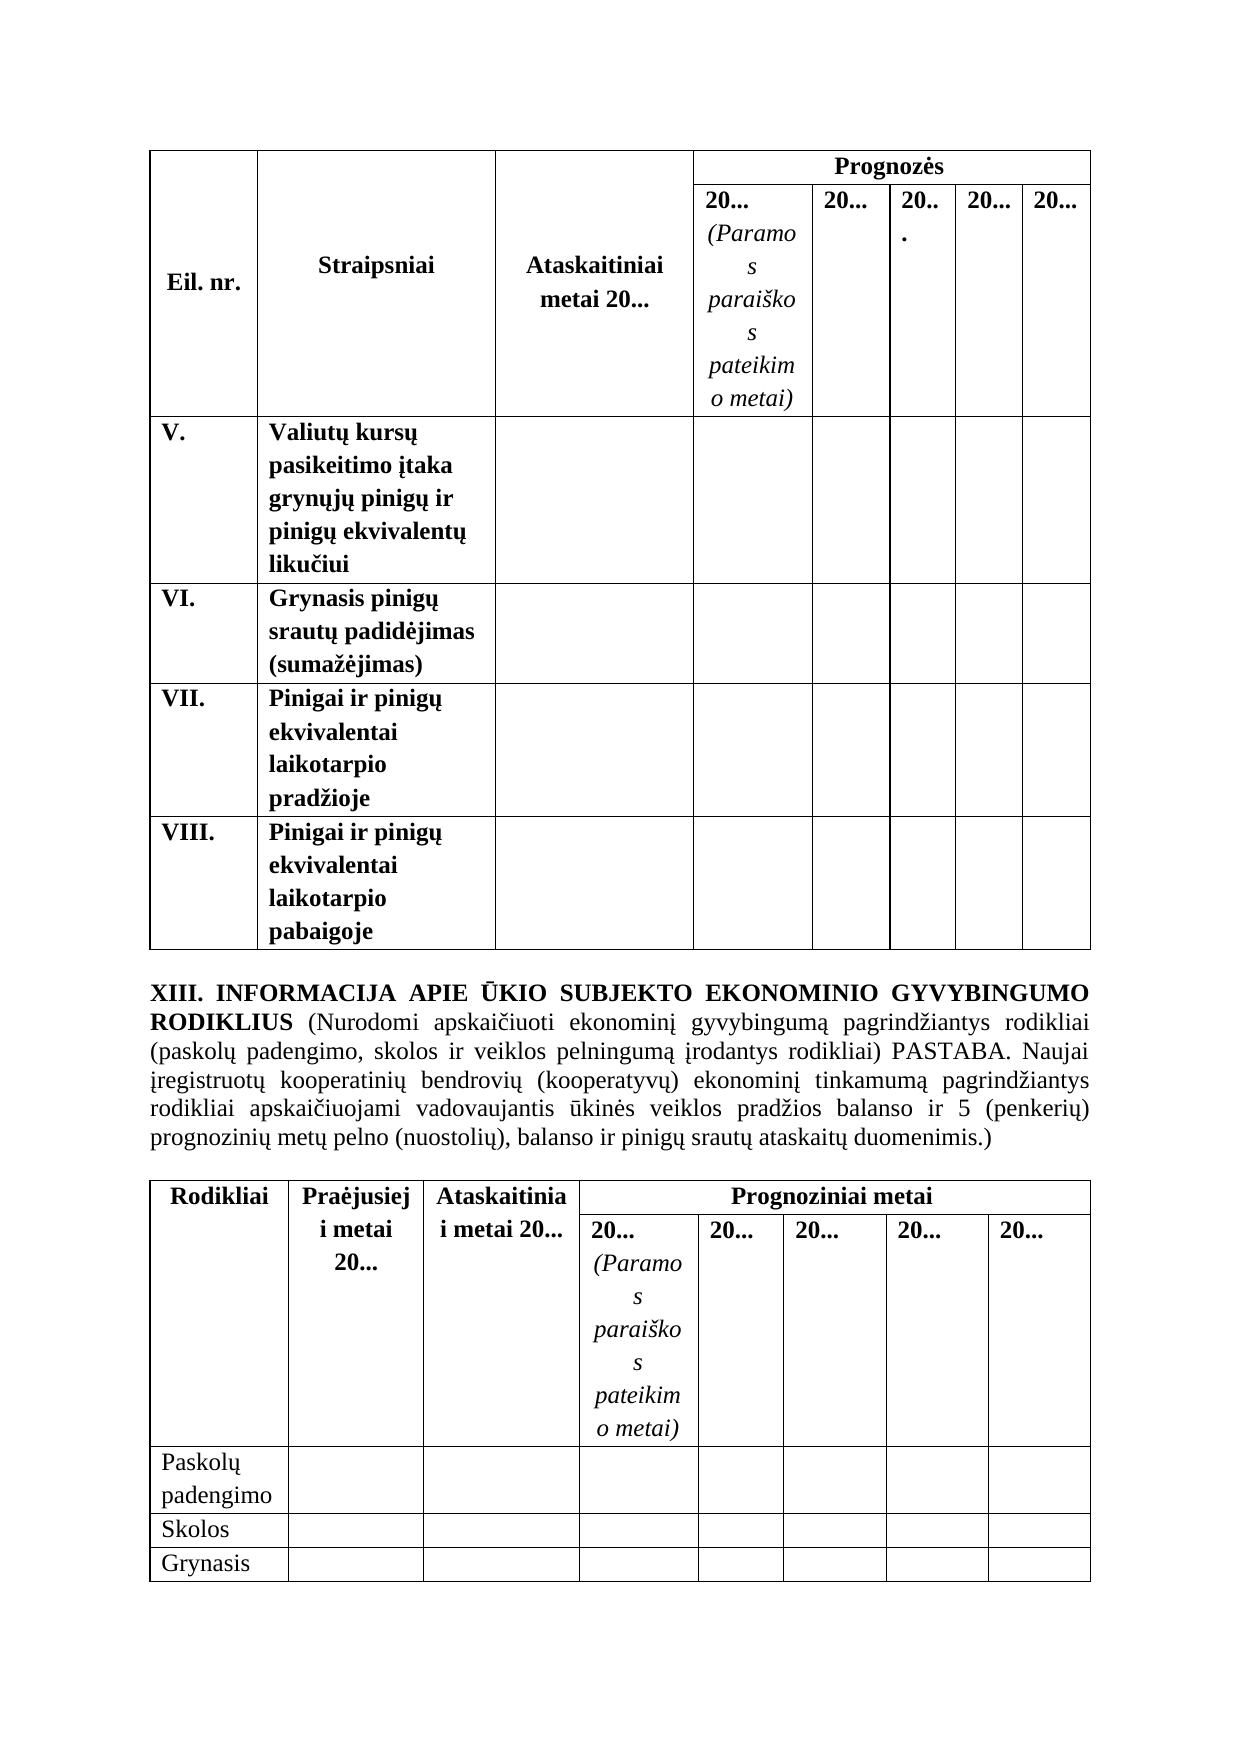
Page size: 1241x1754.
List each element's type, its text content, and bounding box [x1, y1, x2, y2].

table_cell [813, 817, 889, 949]
table_cell [699, 1514, 783, 1547]
table_cell V. [151, 417, 257, 582]
table_cell [694, 417, 812, 582]
table_cell [784, 1447, 886, 1513]
table_cell [289, 1548, 423, 1581]
table_header Praėjusieji metai 20... [289, 1181, 423, 1446]
table_cell [956, 584, 1022, 682]
table_cell 20... [699, 1215, 783, 1446]
table_cell [813, 584, 889, 682]
table_cell [289, 1447, 423, 1513]
table_header Eil. nr. [151, 151, 257, 416]
table_cell [496, 684, 693, 816]
table_cell [289, 1514, 423, 1547]
table_header Prognozės [694, 151, 1090, 184]
table_cell [784, 1514, 886, 1547]
table_cell [1023, 584, 1090, 682]
table_cell [694, 584, 812, 682]
table_cell [694, 684, 812, 816]
table_cell [1023, 684, 1090, 816]
table_cell [956, 684, 1022, 816]
table_cell 20... [784, 1215, 886, 1446]
table_cell 20... [956, 185, 1022, 416]
table_header Ataskaitiniai metai 20... [496, 151, 693, 416]
table_cell [956, 817, 1022, 949]
table_cell Skolos [151, 1514, 288, 1547]
table_cell [989, 1548, 1090, 1581]
table_header Prognoziniai metai [580, 1181, 1090, 1214]
table_cell [891, 584, 955, 682]
table_cell [424, 1447, 579, 1513]
table_cell 20... [887, 1215, 988, 1446]
table_cell [496, 584, 693, 682]
table_cell [699, 1447, 783, 1513]
table_cell [956, 417, 1022, 582]
table_cell Grynasis [151, 1548, 288, 1581]
table_cell [891, 684, 955, 816]
table_cell 20... (Paramos paraiškos pateikimo metai) [694, 185, 812, 416]
table_cell Paskolų padengimo [151, 1447, 288, 1513]
table_cell [887, 1548, 988, 1581]
table_cell [887, 1447, 988, 1513]
table_cell [813, 417, 889, 582]
table_cell [496, 417, 693, 582]
table_cell [1023, 817, 1090, 949]
table_cell [580, 1447, 698, 1513]
table_cell [424, 1514, 579, 1547]
table_cell [891, 417, 955, 582]
table_cell [1023, 417, 1090, 582]
table_cell 20... (Paramos paraiškos pateikimo metai) [580, 1215, 698, 1446]
table_cell [496, 817, 693, 949]
table_cell [989, 1514, 1090, 1547]
table_cell VII. [151, 684, 257, 816]
table_cell [580, 1548, 698, 1581]
table_header Straipsniai [258, 151, 495, 416]
table_header Rodikliai [151, 1181, 288, 1446]
table_cell 20... [989, 1215, 1090, 1446]
table_cell 20... [813, 185, 889, 416]
table_header Ataskaitiniai metai 20... [424, 1181, 579, 1446]
table_cell VIII. [151, 817, 257, 949]
table_cell Valiutų kursų pasikeitimo įtaka grynųjų pinigų ir pinigų ekvivalentų likučiui [258, 417, 495, 582]
table_cell [891, 817, 955, 949]
table_cell [424, 1548, 579, 1581]
table_cell [580, 1514, 698, 1547]
table_cell [694, 817, 812, 949]
table_cell Pinigai ir pinigų ekvivalentai laikotarpio pradžioje [258, 684, 495, 816]
table_cell Pinigai ir pinigų ekvivalentai laikotarpio pabaigoje [258, 817, 495, 949]
table_cell [784, 1548, 886, 1581]
table_cell [989, 1447, 1090, 1513]
table_cell 20... [891, 185, 955, 416]
text XIII. INFORMACIJA APIE ŪKIO SUBJEKTO EKONOMINIO GYVYBINGUMO RODIKLIUS (Nurodomi apskaičiuoti ekonominį gyvybingumą pagrindžiantys rodikliai (paskolų padengimo, skolos ir veiklos pelningumą įrodantys rodikliai) PASTABA. Naujai įregistruotų kooperatinių bendrovių (kooperatyvų) ekonominį tinkamumą pagrindžiantys rodikliai apskaičiuojami vadovaujantis ūkinės veiklos pradžios balanso ir 5 (penkerių) prognozinių metų pelno (nuostolių), balanso ir pinigų srautų ataskaitų duomenimis.) [150, 978, 1090, 1151]
table_cell Grynasis pinigų srautų padidėjimas (sumažėjimas) [258, 584, 495, 682]
table_cell [699, 1548, 783, 1581]
table_cell [813, 684, 889, 816]
table_cell [887, 1514, 988, 1547]
table_cell 20... [1023, 185, 1090, 416]
table_cell VI. [151, 584, 257, 682]
